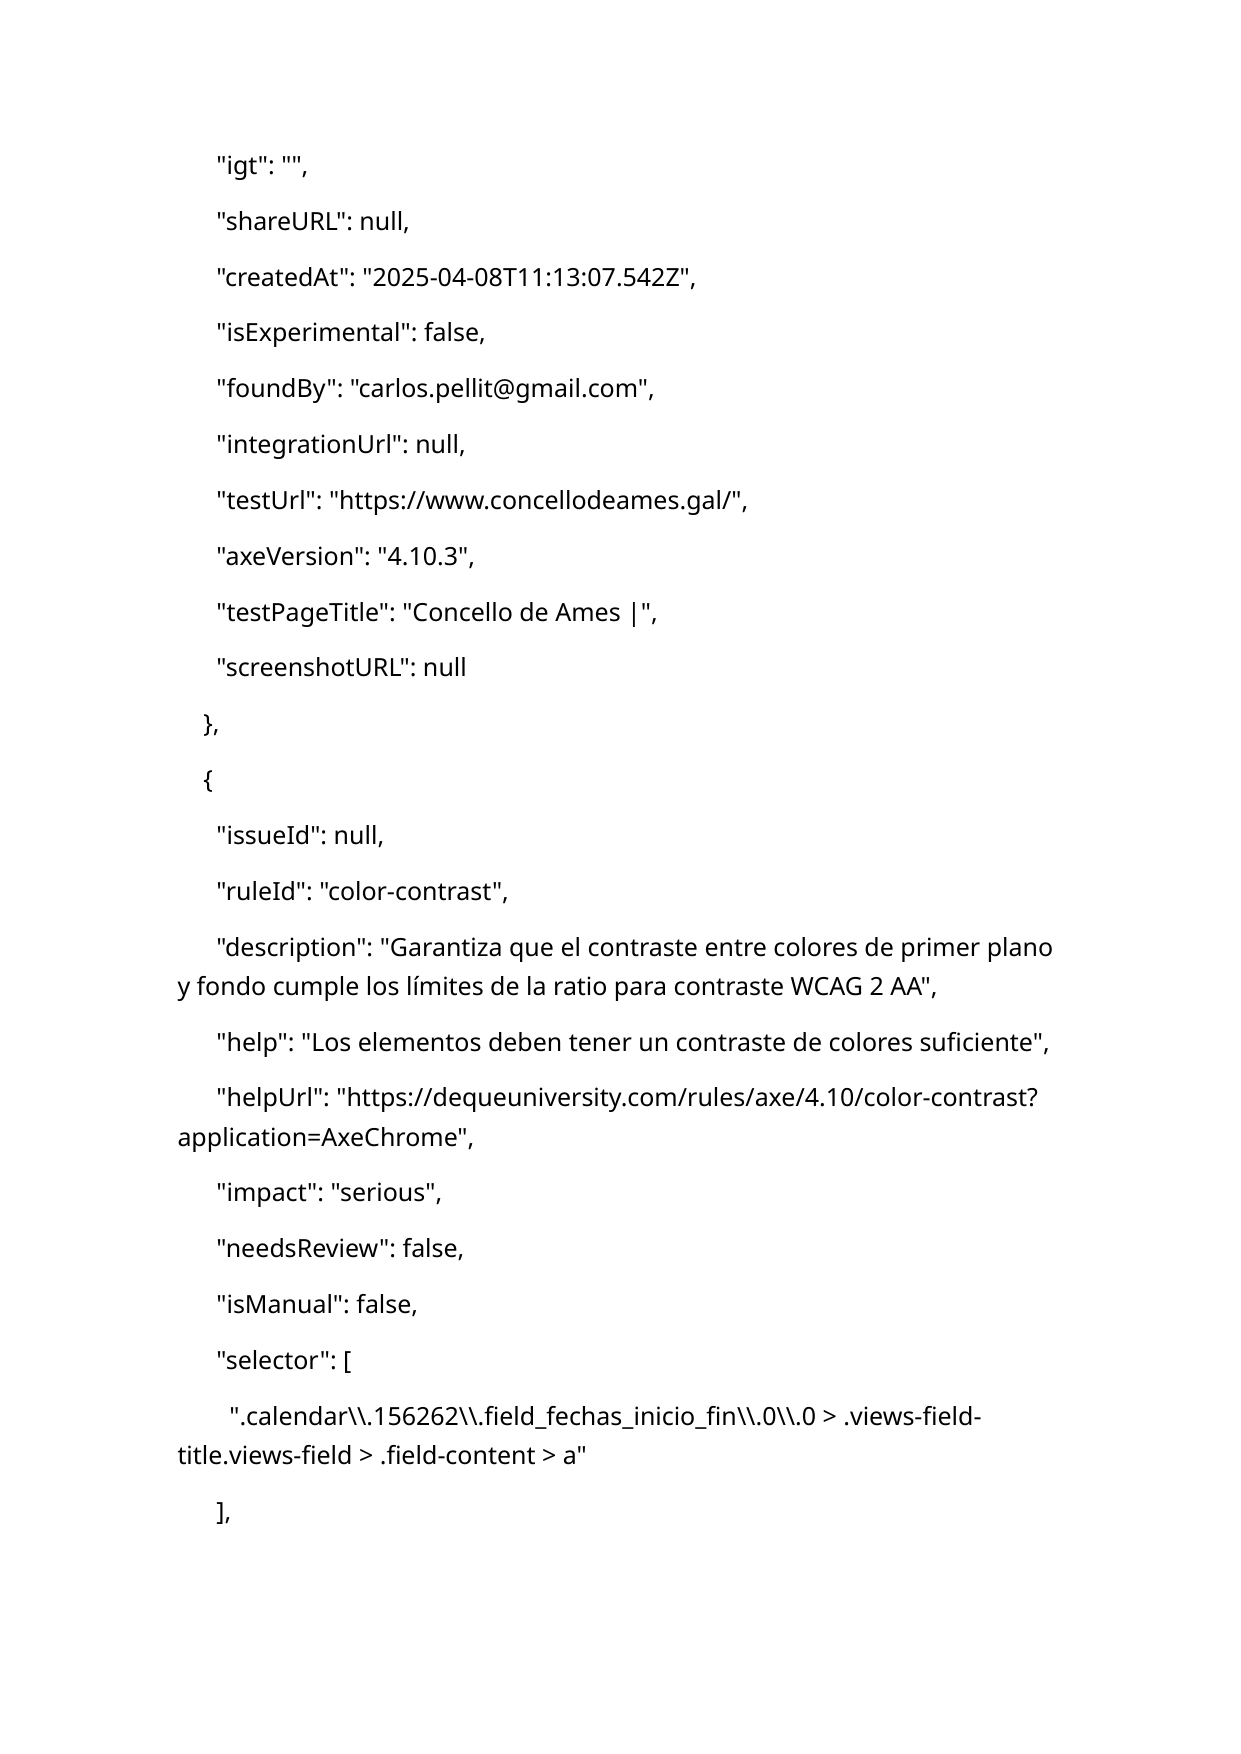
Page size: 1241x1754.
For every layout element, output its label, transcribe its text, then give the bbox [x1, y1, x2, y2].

text "axeVersion": "4.10.3", [177, 538, 1063, 572]
text "help": "Los elementos deben tener un contraste de colores suficiente", [177, 1024, 1063, 1058]
text "integrationUrl": null, [177, 427, 1063, 461]
text ".calendar\\.156262\\.field_fechas_inicio_fin\\.0\\.0 > .views-field-title.views-field > .field-content > a" [177, 1398, 1063, 1472]
text "impact": "serious", [177, 1175, 1063, 1209]
text "foundBy": "carlos.pellit@gmail.com", [177, 371, 1063, 405]
text "isManual": false, [177, 1287, 1063, 1321]
text "isExperimental": false, [177, 315, 1063, 349]
text "needsReview": false, [177, 1231, 1063, 1265]
text "testPageTitle": "Concello de Ames |", [177, 594, 1063, 628]
text "screenshotURL": null [177, 650, 1063, 684]
text "description": "Garantiza que el contraste entre colores de primer plano y fondo cumple los límites de la ratio para contraste WCAG 2 AA", [177, 929, 1063, 1002]
text "shareURL": null, [177, 203, 1063, 237]
text "testUrl": "https://www.concellodeames.gal/", [177, 483, 1063, 517]
text "selector": [ [177, 1343, 1063, 1377]
text "issueId": null, [177, 818, 1063, 852]
text ], [177, 1493, 1063, 1527]
text "helpUrl": "https://dequeuniversity.com/rules/axe/4.10/color-contrast?application=AxeChrome", [177, 1080, 1063, 1153]
text "createdAt": "2025-04-08T11:13:07.542Z", [177, 259, 1063, 293]
text "ruleId": "color-contrast", [177, 873, 1063, 907]
text }, [177, 706, 1063, 740]
text "igt": "", [177, 148, 1063, 182]
text { [177, 762, 1063, 796]
